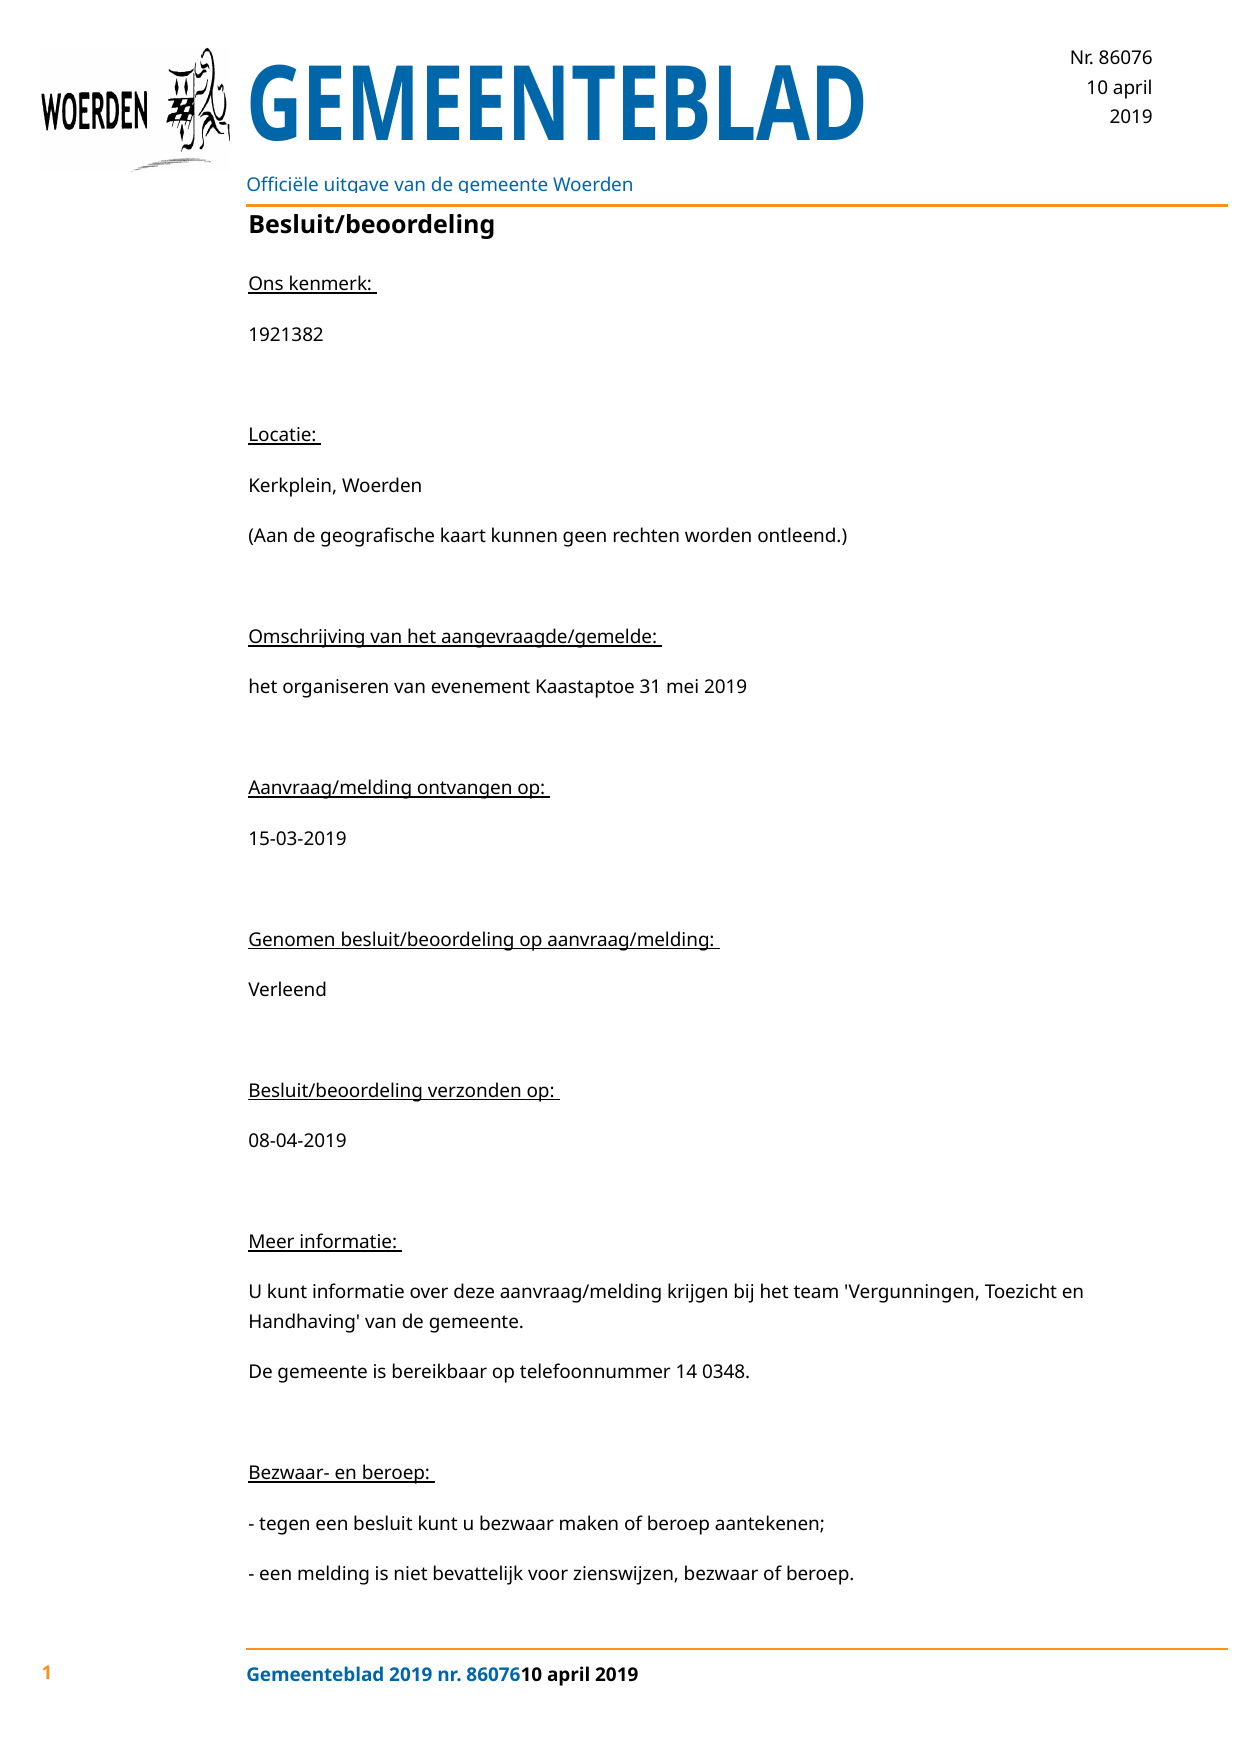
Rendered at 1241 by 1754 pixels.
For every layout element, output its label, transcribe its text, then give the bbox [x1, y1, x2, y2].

text Verleend [248, 976, 1152, 1002]
text - een melding is niet bevattelijk voor zienswijzen, bezwaar of beroep. [248, 1560, 1152, 1586]
picture [41, 47, 231, 172]
text Locatie: [248, 422, 1152, 447]
text - tegen een besluit kunt u bezwaar maken of beroep aantekenen; [248, 1510, 1152, 1536]
text Bezwaar- en beroep: [248, 1459, 1152, 1485]
text U kunt informatie over deze aanvraag/melding krijgen bij het team 'Vergunningen, Toezicht en Handhaving' van de gemeente. [248, 1279, 1152, 1334]
text Aanvraag/melding ontvangen op: [248, 774, 1152, 800]
text Meer informatie: [248, 1228, 1152, 1254]
text Ons kenmerk: [248, 270, 1152, 296]
text Besluit/beoordeling [248, 207, 1152, 241]
text (Aan de geografische kaart kunnen geen rechten worden ontleend.) [248, 522, 1152, 548]
text Genomen besluit/beoordeling op aanvraag/melding: [248, 926, 1152, 951]
text 08-04-2019 [248, 1127, 1152, 1153]
text 15-03-2019 [248, 825, 1152, 851]
text Kerkplein, Woerden [248, 472, 1152, 498]
text Besluit/beoordeling verzonden op: [248, 1077, 1152, 1103]
text De gemeente is bereikbaar op telefoonnummer 14 0348. [248, 1359, 1152, 1384]
text 1921382 [248, 321, 1152, 346]
text Omschrijving van het aangevraagde/gemelde: [248, 623, 1152, 649]
text het organiseren van evenement Kaastaptoe 31 mei 2019 [248, 674, 1152, 699]
